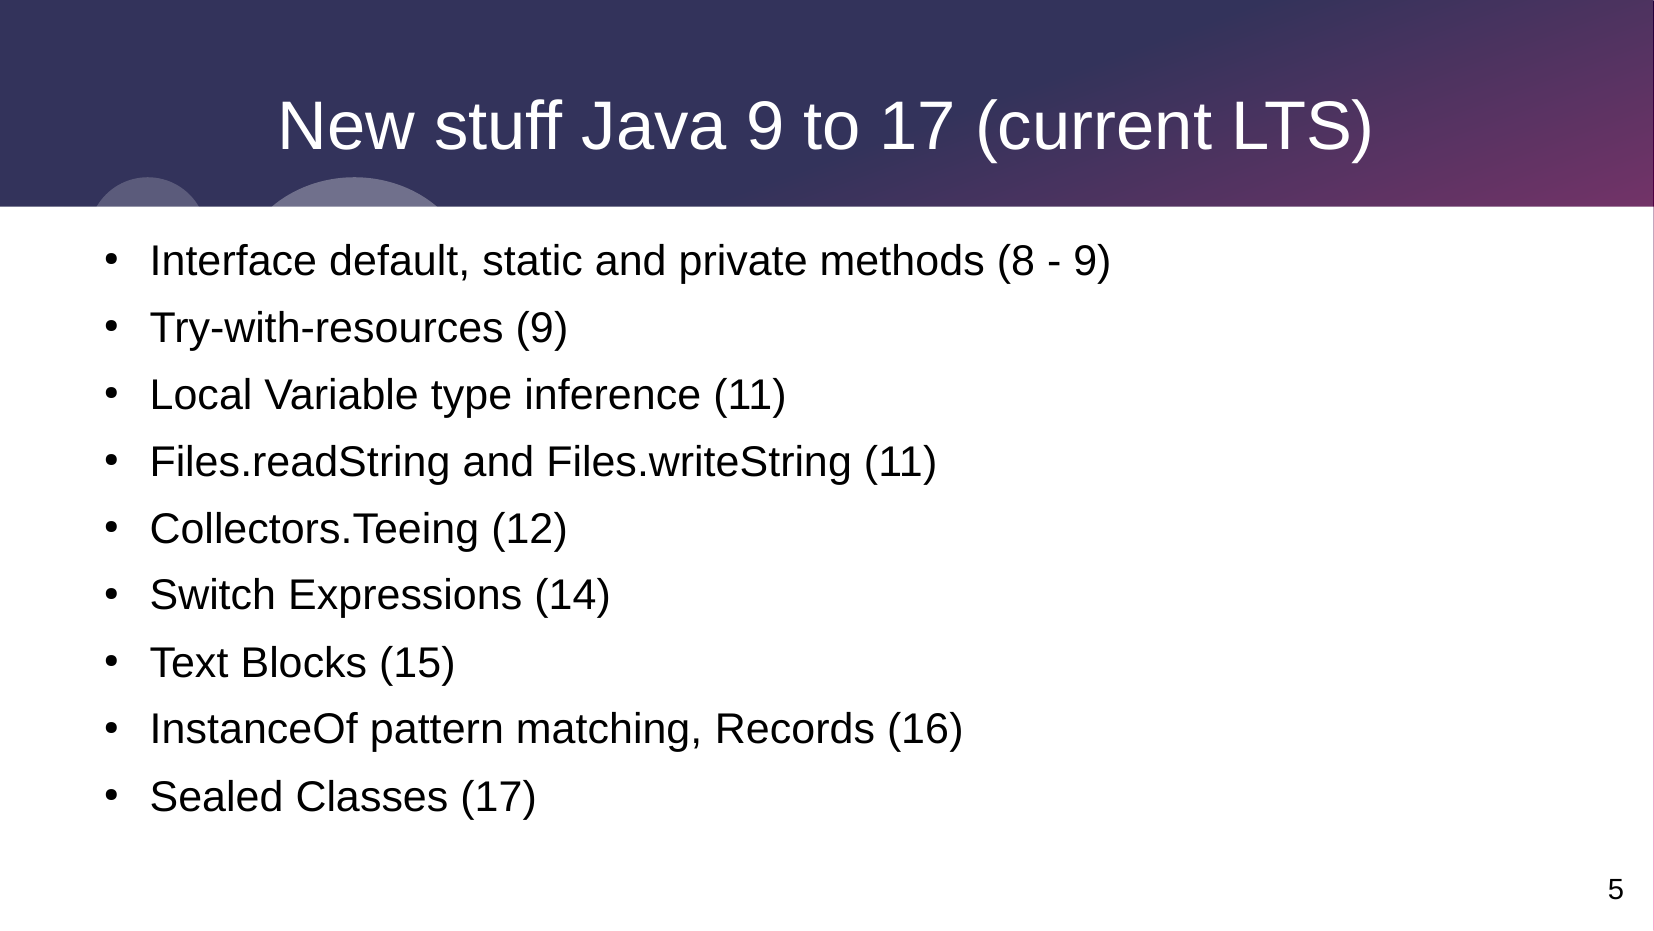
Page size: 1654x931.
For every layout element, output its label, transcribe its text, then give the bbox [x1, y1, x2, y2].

list Interface default, static and private methods (8 - 9) Try-with-resources (9) Local Variable type inference (11) Files.readString and Files.writeString (11) Collectors.Teeing (12) Switch Expressions (14) Text Blocks (15) InstanceOf pattern matching, Records (16) Sealed Classes (17) [88, 236, 1565, 827]
title New stuff Java 9 to 17 (current LTS) [88, 44, 1565, 207]
